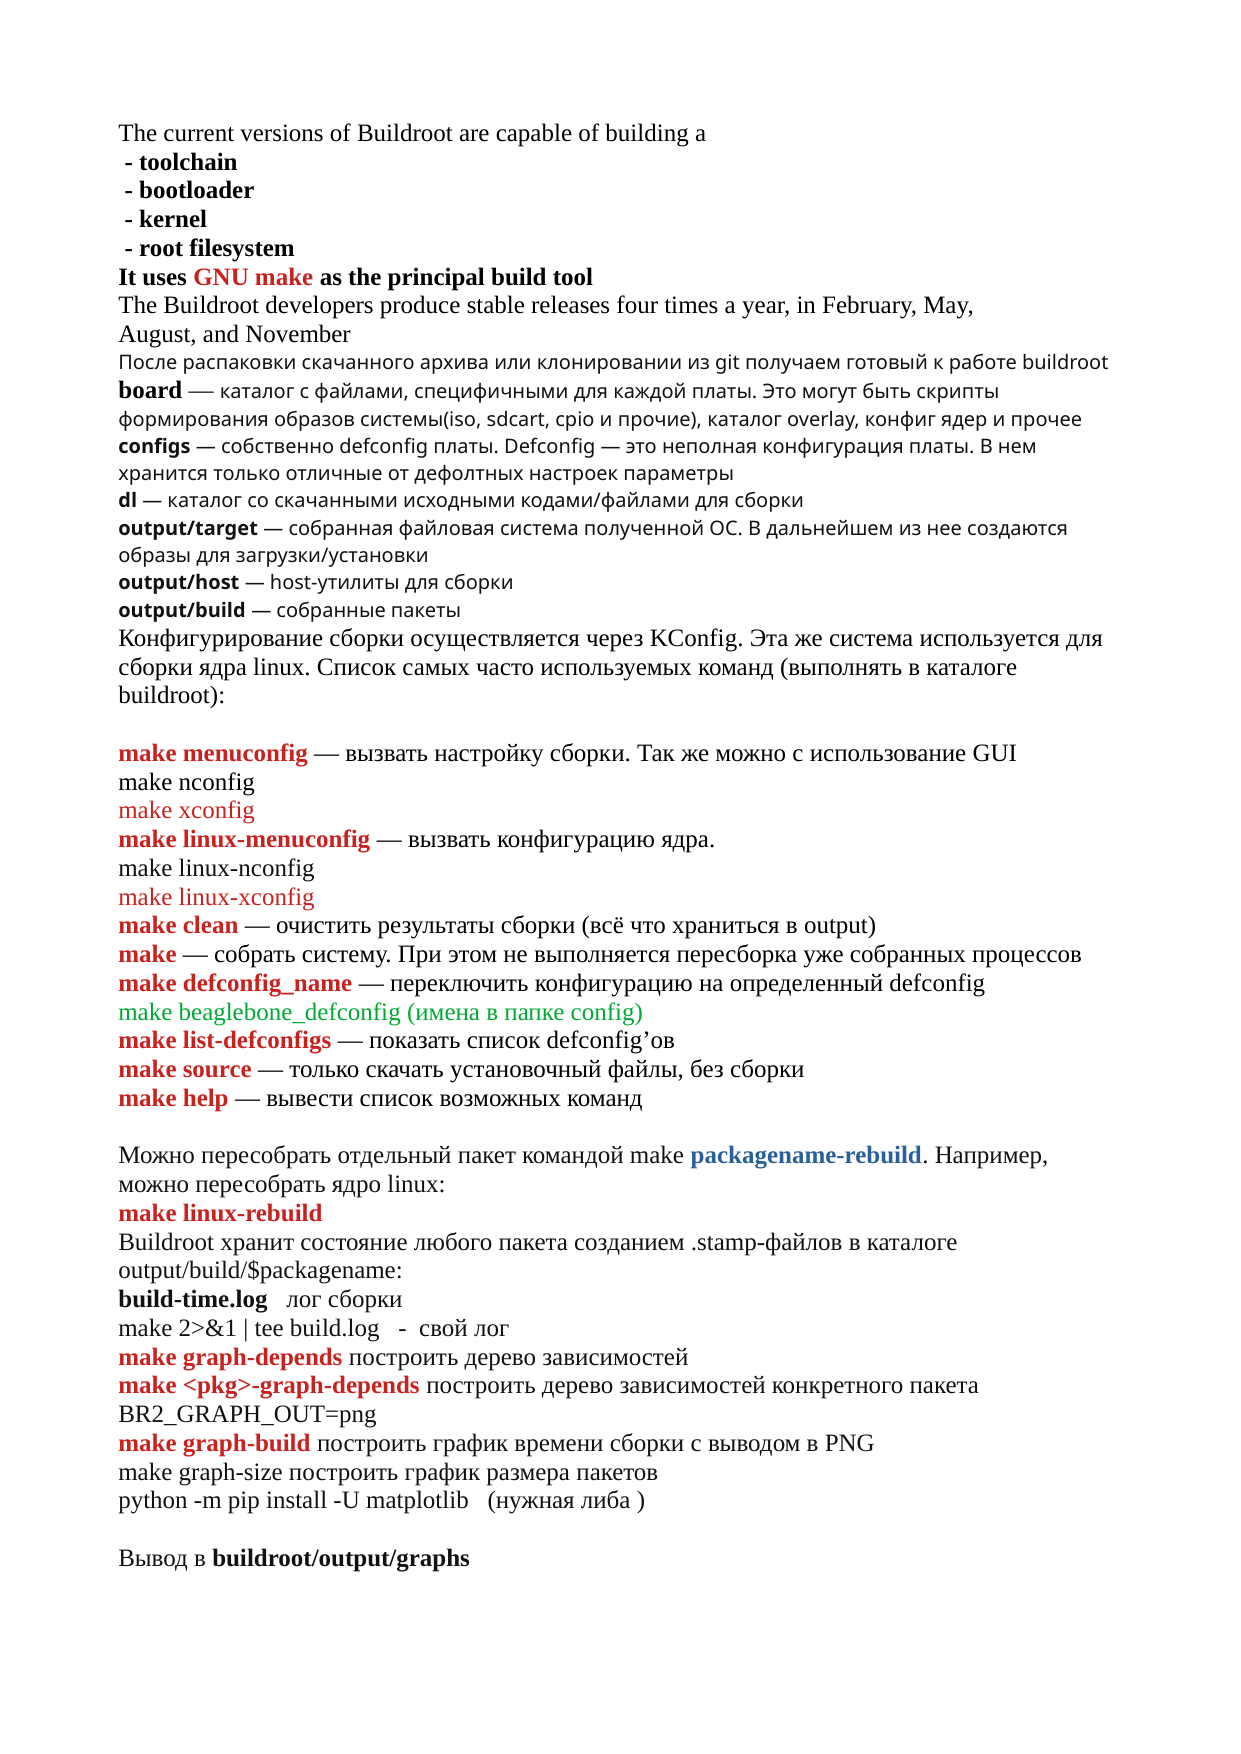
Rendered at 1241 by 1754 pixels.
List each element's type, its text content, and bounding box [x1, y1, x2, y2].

text Конфигурирование сборки осуществляется через KConfig. Эта же система используется для сборки ядра linux. Список самых часто используемых команд (выполнять в каталоге buildroot): [118, 623, 1122, 709]
text make clean — очистить результаты сборки (всё что храниться в output) [118, 911, 1122, 939]
text make graph-depends построить дерево зависимостей [118, 1342, 1122, 1371]
text - bootloader [118, 176, 1122, 204]
text make linux-nconfig [118, 853, 1122, 882]
text build-time.log лог сборки [118, 1284, 1122, 1313]
text - root filesystem [118, 233, 1122, 262]
text August, and November [118, 319, 1122, 348]
text make linux-xconfig [118, 882, 1122, 911]
text make beaglebone_defconfig (имена в папке config) [118, 997, 1122, 1026]
text make list-defconfigs — показать список defconfig’ов [118, 1026, 1122, 1054]
text make linux-menuconfig — вызвать конфигурацию ядра. [118, 824, 1122, 853]
text Buildroot хранит состояние любого пакета созданием .stamp-файлов в каталоге output/build/$packagename: [118, 1227, 1122, 1284]
text - toolchain [118, 147, 1122, 176]
text It uses GNU make as the principal build tool [118, 262, 1122, 291]
text python -m pip install -U matplotlib (нужная либа ) [118, 1486, 1122, 1514]
text make xconfig [118, 796, 1122, 824]
text Можно пересобрать отдельный пакет командой make packagename-rebuild. Например, можно пересобрать ядро linux: [118, 1141, 1122, 1198]
text dl — каталог со скачанными исходными кодами/файлами для сборки [118, 487, 1122, 514]
text board — каталог с файлами, специфичными для каждой платы. Это могут быть скрипты формирования образов системы(iso, sdcart, cpio и прочие), каталог overlay, конфиг ядер и прочее [118, 375, 1122, 432]
text make defconfig_name — переключить конфигурацию на определенный defconfig [118, 968, 1122, 997]
text Вывод в buildroot/output/graphs [118, 1543, 1122, 1572]
text make help — вывести список возможных команд [118, 1083, 1122, 1112]
text make — собрать систему. При этом не выполняется пересборка уже собранных процессов [118, 939, 1122, 968]
text output/host — host-утилиты для сборки output/build — собранные пакеты [118, 568, 1122, 623]
text BR2_GRAPH_OUT=png [118, 1399, 1122, 1428]
text make nconfig [118, 767, 1122, 796]
text make linux-rebuild [118, 1198, 1122, 1227]
text make source — только скачать установочный файлы, без сборки [118, 1054, 1122, 1083]
text The Buildroot developers produce stable releases four times a year, in February, May, [118, 291, 1122, 319]
text make graph-size построить график размера пакетов [118, 1457, 1122, 1486]
text make menuconfig — вызвать настройку сборки. Так же можно с использование GUI [118, 738, 1122, 767]
text configs — собственно defconfig платы. Defconfig — это неполная конфигурация платы. В нем хранится только отличные от дефолтных настроек параметры [118, 432, 1122, 487]
text После распаковки скачанного архива или клонировании из git получаем готовый к работе buildroot [118, 348, 1122, 375]
text make graph-build построить график времени сборки с выводом в PNG [118, 1428, 1122, 1457]
text The current versions of Buildroot are capable of building a [118, 118, 1122, 147]
text make <pkg>-graph-depends построить дерево зависимостей конкретного пакета [118, 1371, 1122, 1399]
text make 2>&1 | tee build.log - свой лог [118, 1313, 1122, 1342]
text - kernel [118, 204, 1122, 233]
text output/target — собранная файловая система полученной ОС. В дальнейшем из нее создаются образы для загрузки/установки [118, 514, 1122, 568]
